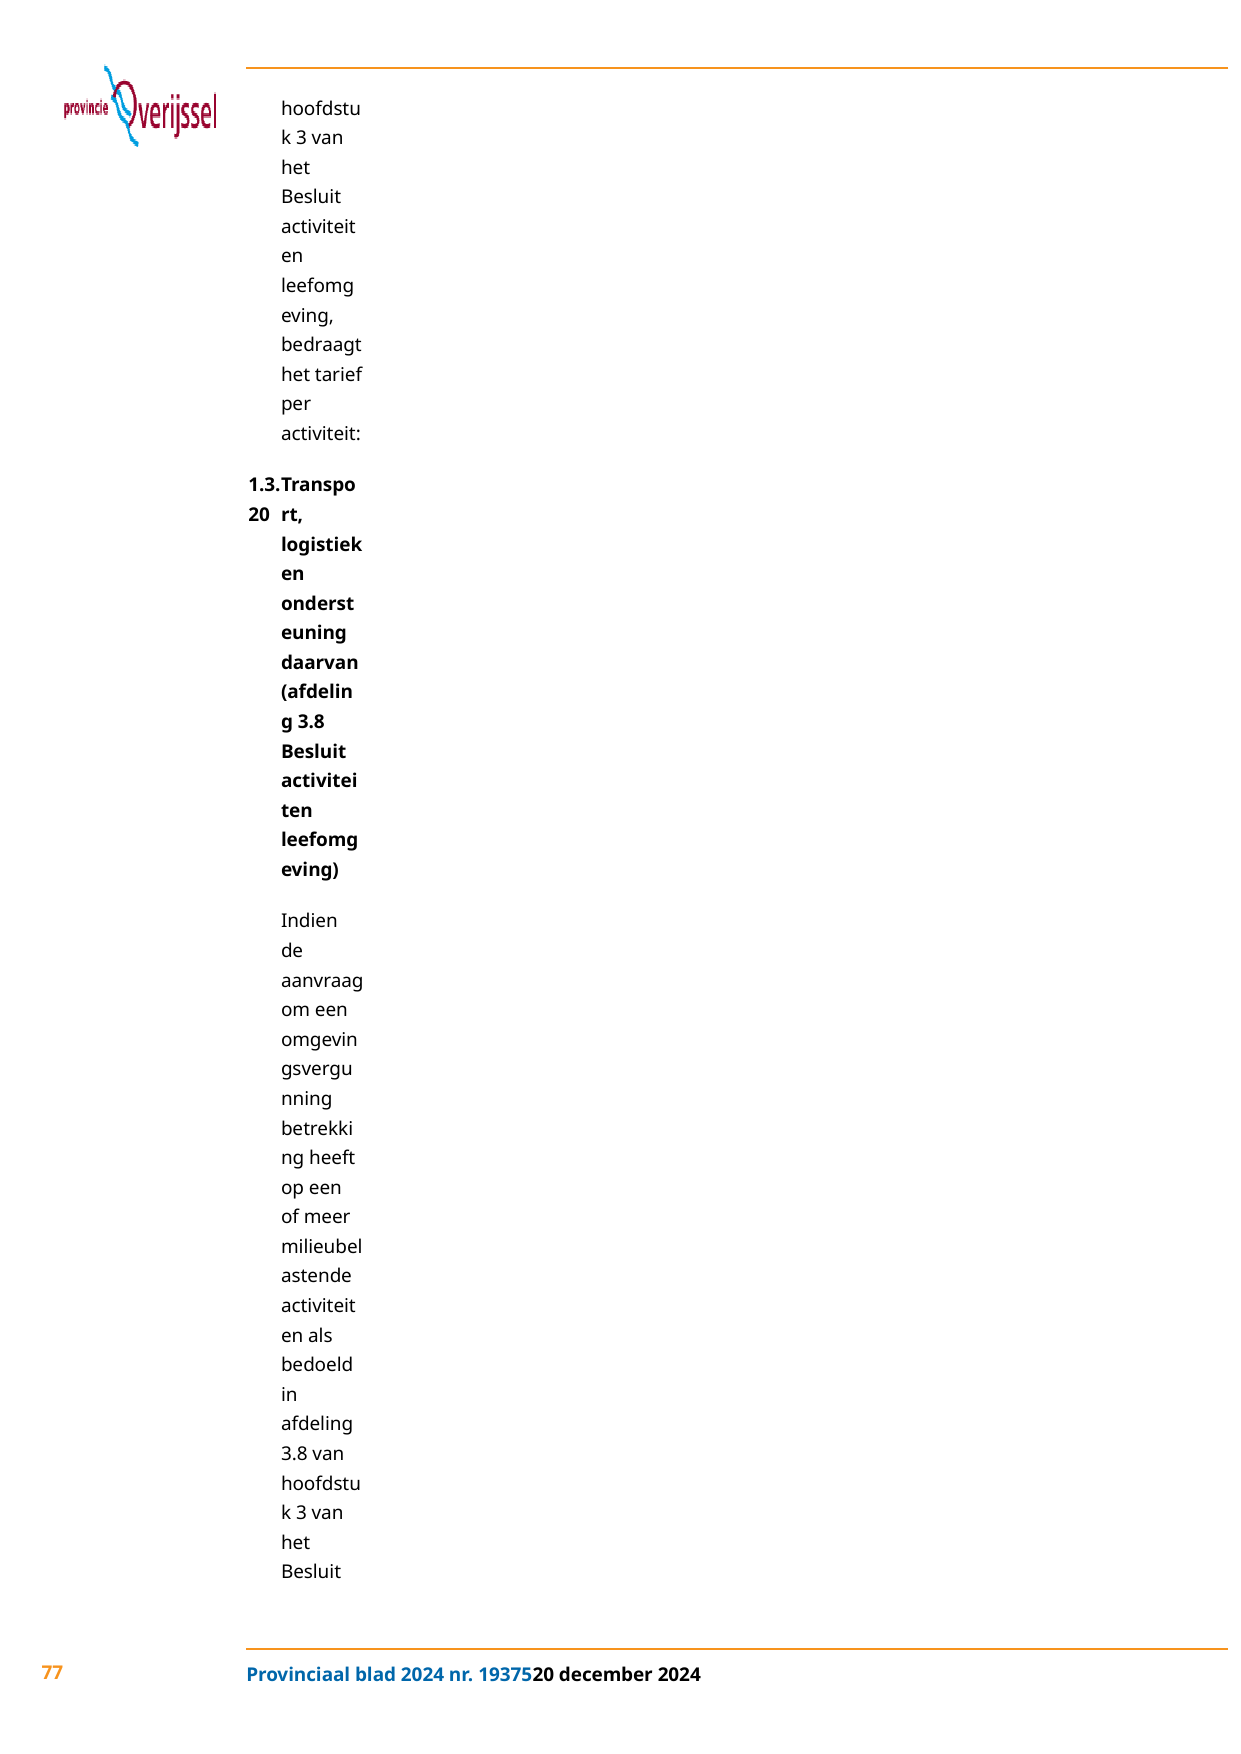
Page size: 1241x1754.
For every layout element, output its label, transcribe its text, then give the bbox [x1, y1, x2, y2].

table_cell 1.3.20 [248, 472, 281, 882]
table_cell [495, 882, 1020, 908]
table_cell [248, 908, 281, 1584]
table_cell Indien de aanvraag om een omgevingsvergunning betrekking heeft op een of meer milieubelastende activiteiten als bedoeld in afdeling 3.8 van hoofdstuk 3 van het Besluit [281, 908, 363, 1584]
table_cell [495, 472, 1020, 882]
picture [41, 47, 231, 172]
table_cell [248, 446, 281, 472]
table_cell [364, 908, 495, 1584]
table_cell [364, 882, 495, 908]
table_cell hoofdstuk 3 van het Besluit activiteiten leefomgeving, bedraagt het tarief per activiteit: [281, 95, 363, 446]
table_cell [495, 446, 1020, 472]
table_cell Transport, logistiek en ondersteuning daarvan (afdeling 3.8 Besluit activiteiten leefomgeving) [281, 472, 363, 882]
table_cell [281, 446, 363, 472]
table_cell [364, 95, 626, 446]
table_cell [364, 446, 495, 472]
table_cell [364, 472, 495, 882]
table_cell [495, 908, 1020, 1584]
table_cell [281, 882, 363, 908]
table_cell [248, 95, 281, 446]
table_cell [248, 882, 281, 908]
table_cell [626, 95, 823, 446]
